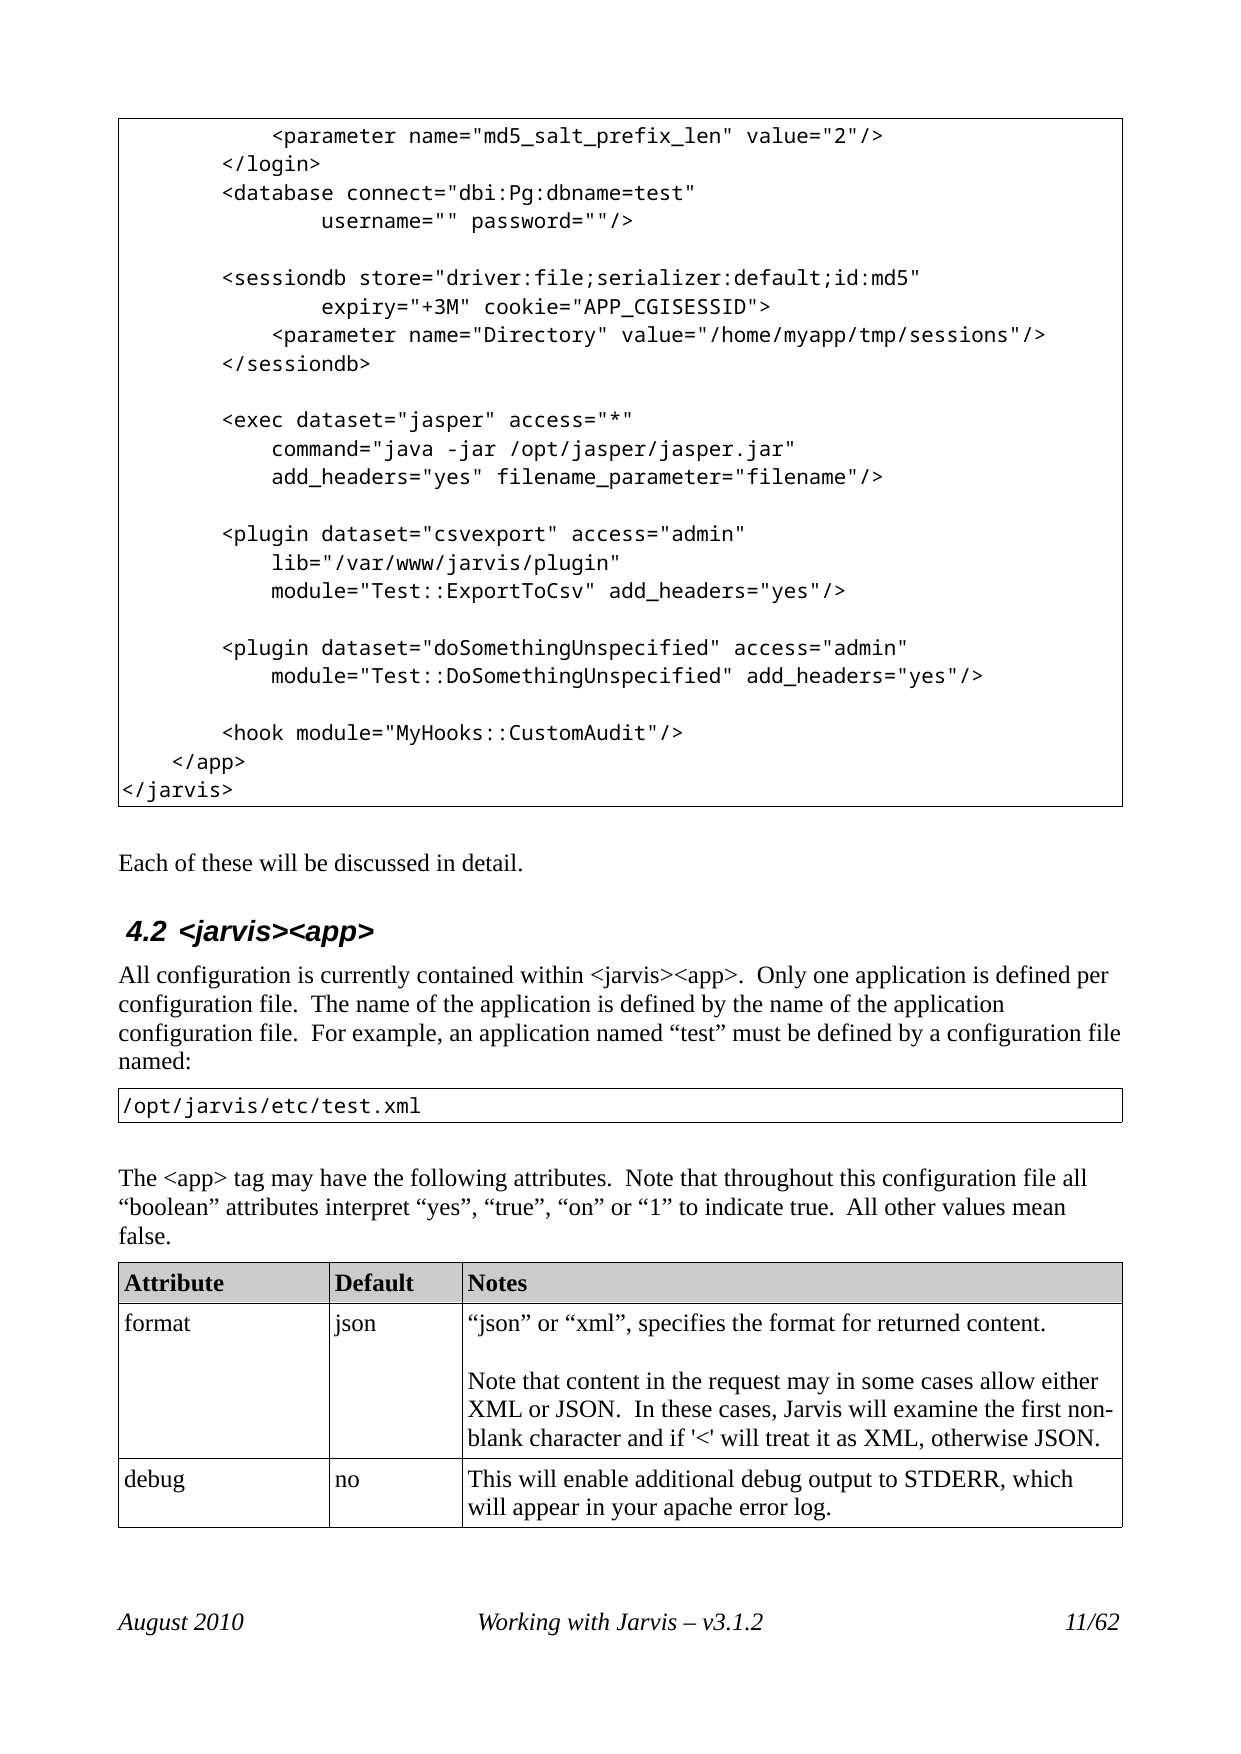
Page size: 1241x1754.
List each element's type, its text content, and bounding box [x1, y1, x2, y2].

text username="" password=""/> [119, 203, 1122, 235]
table_header Notes [463, 1263, 1122, 1302]
table_cell This will enable additional debug output to STDERR, which will appear in your apache error log. [463, 1459, 1122, 1527]
table_cell no [330, 1459, 462, 1527]
table_cell json [330, 1304, 462, 1458]
text Each of these will be discussed in detail. [118, 848, 1122, 877]
text </login> [119, 147, 1122, 175]
text <plugin dataset="doSomethingUnspecified" access="admin" [119, 630, 1122, 658]
text <plugin dataset="csvexport" access="admin" [119, 516, 1122, 545]
text <exec dataset="jasper" access="*" [119, 402, 1122, 431]
table_cell format [119, 1304, 329, 1458]
text <sessiondb store="driver:file;serializer:default;id:md5" [119, 260, 1122, 289]
table_header Default [330, 1263, 462, 1302]
text <database connect="dbi:Pg:dbname=test" [119, 175, 1122, 203]
text <parameter name="Directory" value="/home/myapp/tmp/sessions"/> [119, 317, 1122, 346]
text <hook module="MyHooks::CustomAudit"/> [119, 715, 1122, 744]
table_cell debug [119, 1459, 329, 1527]
text add_headers="yes" filename_parameter="filename"/> [119, 459, 1122, 491]
text command="java -jar /opt/jasper/jasper.jar" [119, 431, 1122, 459]
subtitle <jarvis><app> [118, 914, 1122, 948]
text <parameter name="md5_salt_prefix_len" value="2"/> [119, 119, 1122, 147]
text /opt/jarvis/etc/test.xml [119, 1089, 1122, 1122]
text module="Test::DoSomethingUnspecified" add_headers="yes"/> [119, 658, 1122, 690]
text The <app> tag may have the following attributes. Note that throughout this configuration file all “boolean” attributes interpret “yes”, “true”, “on” or “1” to indicate true. All other values mean false. [118, 1163, 1122, 1250]
text module="Test::ExportToCsv" add_headers="yes"/> [119, 573, 1122, 604]
text </jarvis> [119, 772, 1122, 806]
text lib="/var/www/jarvis/plugin" [119, 545, 1122, 573]
table_cell “json” or “xml”, specifies the format for returned content. Note that content in the request may in some cases allow either XML or JSON. In these cases, Jarvis will examine the first non-blank character and if '<' will treat it as XML, otherwise JSON. [463, 1304, 1122, 1458]
text </sessiondb> [119, 346, 1122, 377]
text expiry="+3M" cookie="APP_CGISESSID"> [119, 289, 1122, 317]
text </app> [119, 744, 1122, 772]
table_header Attribute [119, 1263, 329, 1302]
text All configuration is currently contained within <jarvis><app>. Only one application is defined per configuration file. The name of the application is defined by the name of the application configuration file. For example, an application named “test” must be defined by a configuration file named: [118, 960, 1122, 1075]
